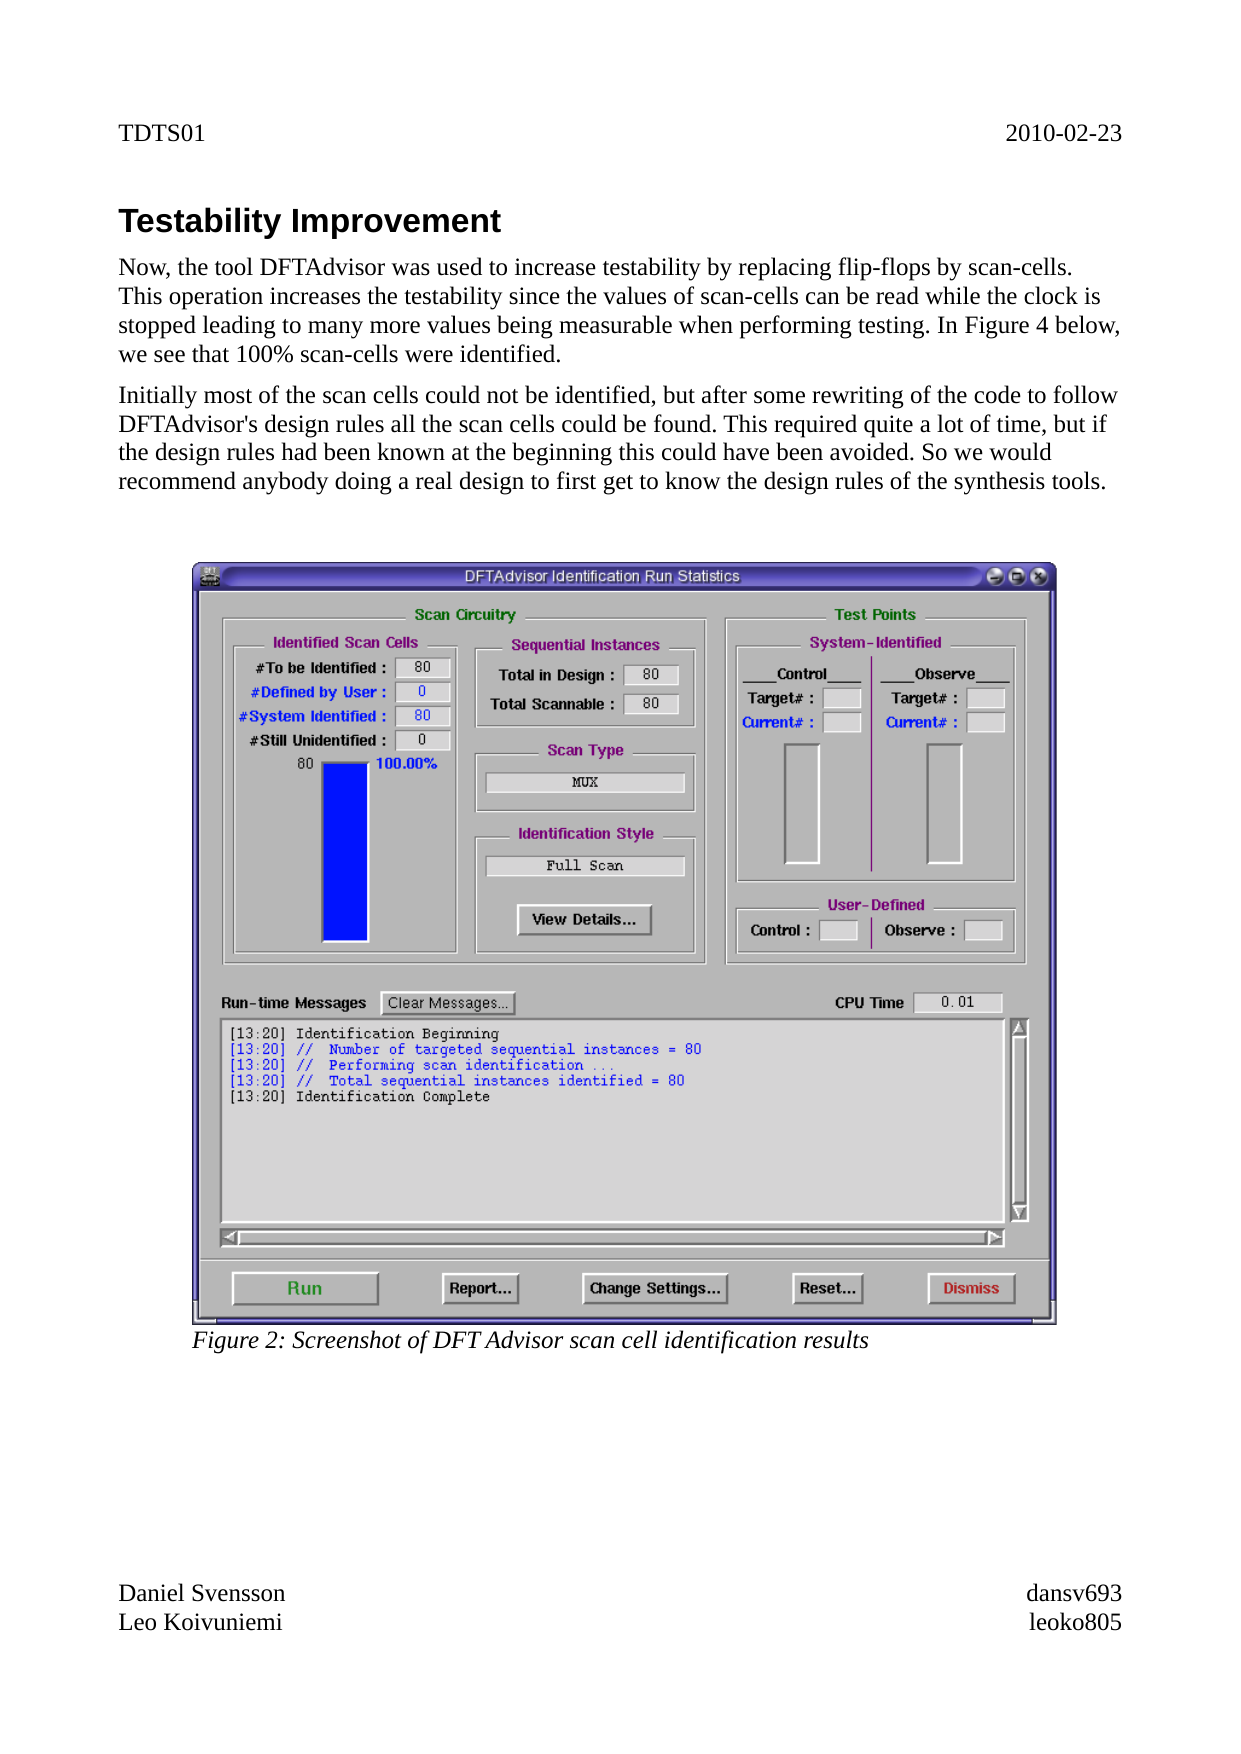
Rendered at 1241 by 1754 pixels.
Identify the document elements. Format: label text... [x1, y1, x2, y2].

text Figure 2: Screenshot of DFT Advisor scan cell identification results [192, 1325, 1056, 1353]
subtitle Testability Improvement [118, 201, 1122, 240]
picture [192, 562, 1057, 1325]
text Now, the tool DFTAdvisor was used to increase testability by replacing flip-flops by scan-cells. This operation increases the testability since the values of scan-cells can be read while the clock is stopped leading to many more values being measurable when performing testing. In Figure 3 below, we see that 100% scan-cells were identified. [118, 252, 1122, 367]
text Initially most of the scan cells could not be identified, but after some rewriting of the code to follow DFTAdvisor's design rules all the scan cells could be found. This required quite a lot of time, but if the design rules had been known at the beginning this could have been avoided. So we would recommend anybody doing a real design to first get to know the design rules of the synthesis tools. [118, 380, 1122, 495]
